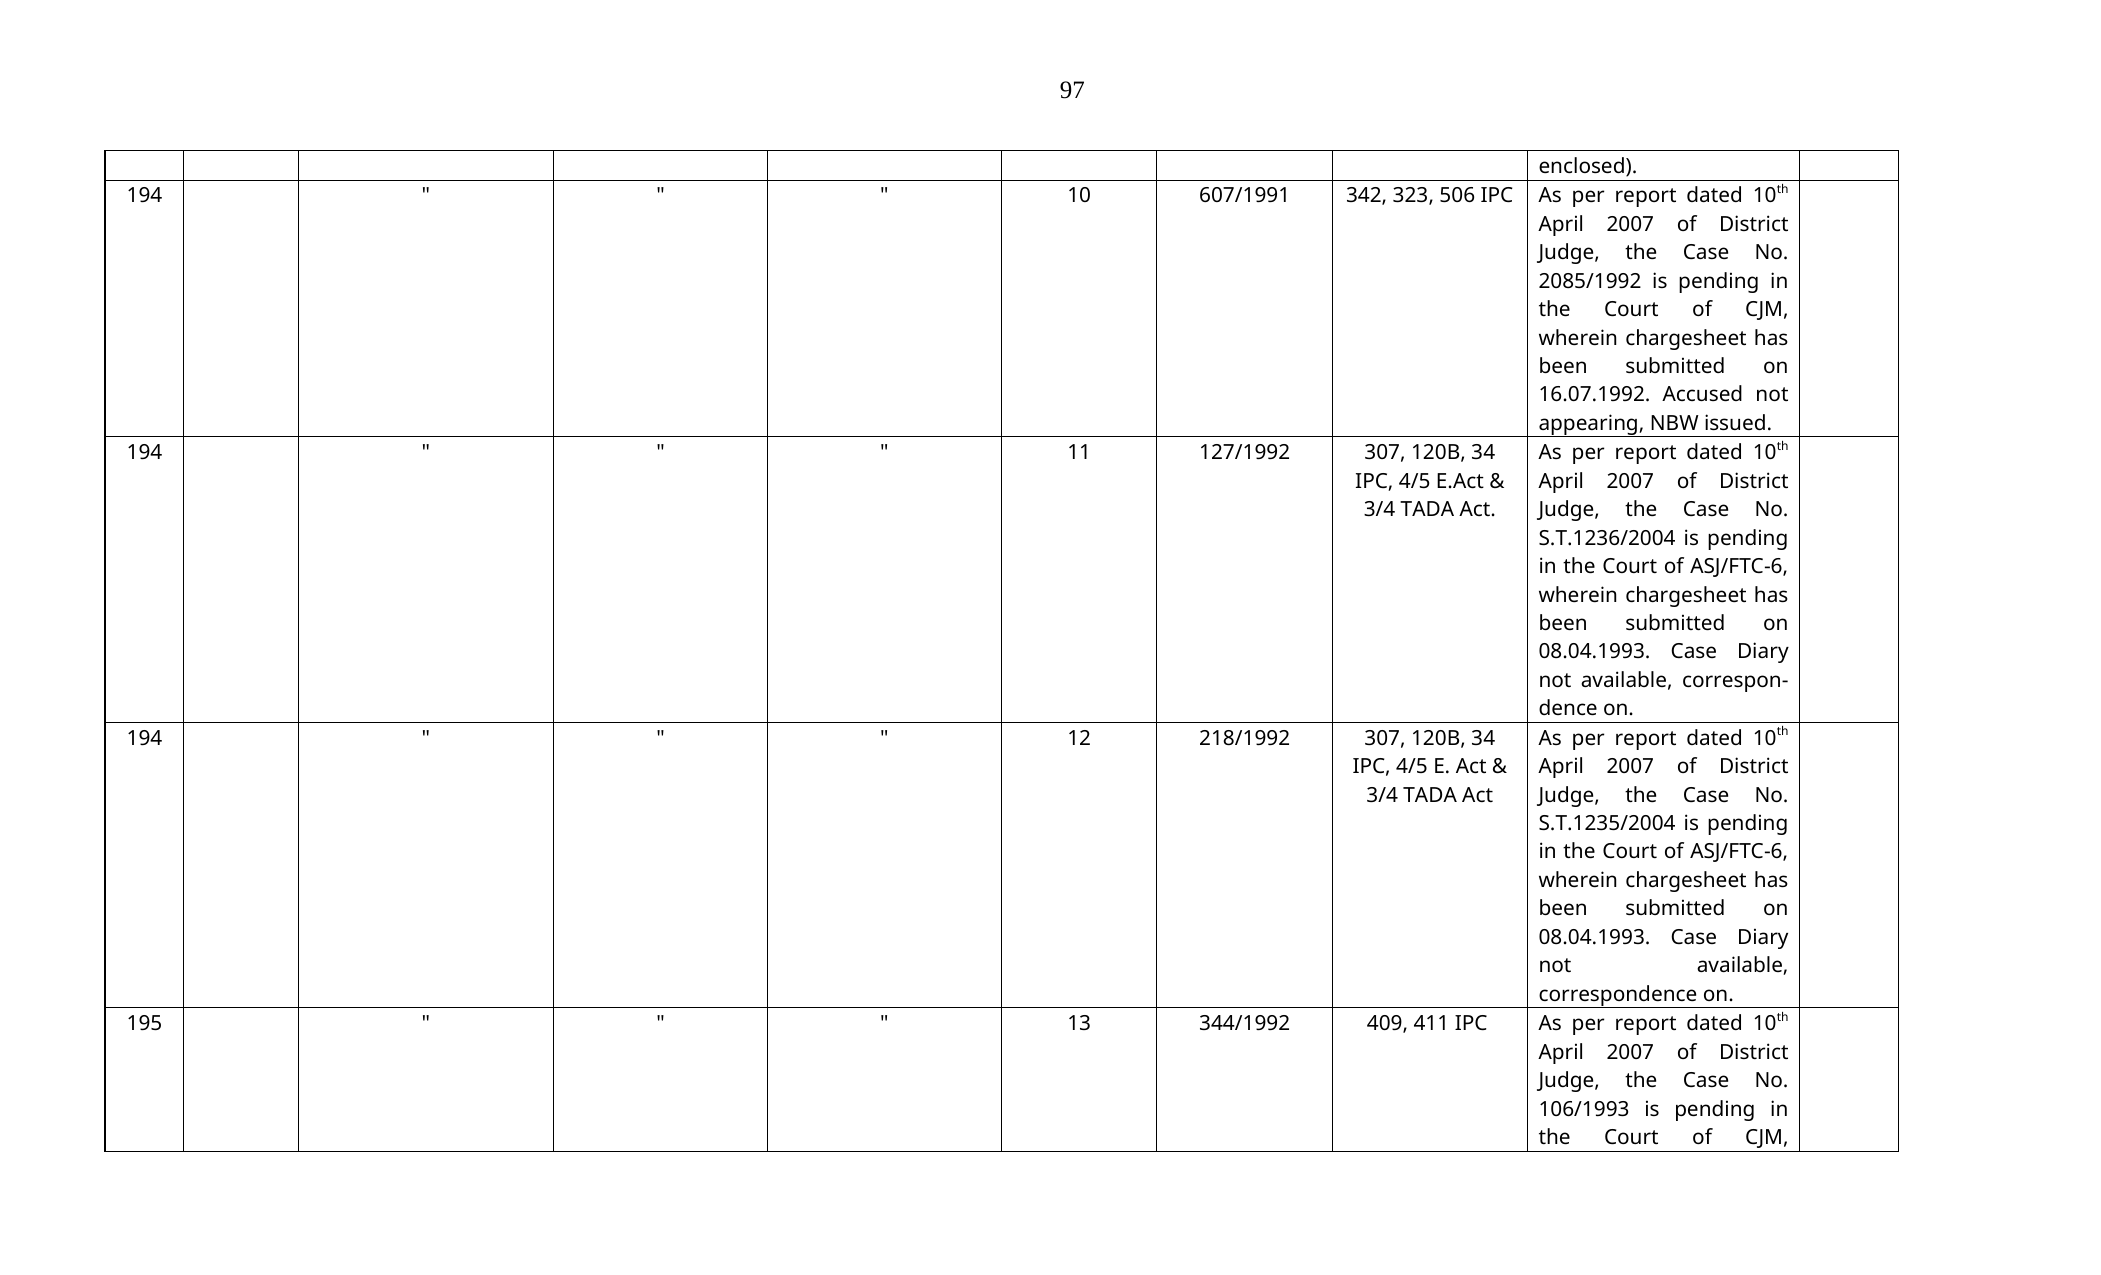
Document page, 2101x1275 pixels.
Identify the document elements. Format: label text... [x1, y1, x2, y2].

table_cell As per report dated 10th April 2007 of District Judge, the Case No. 2085/1992 is pending in the Court of CJM, wherein chargesheet has been submitted on 16.07.1992. Accused not appearing, NBW issued. [1528, 181, 1799, 436]
table_cell enclosed). [1528, 151, 1799, 179]
table_cell 344/1992 [1157, 1008, 1332, 1151]
table_cell 10 [1002, 181, 1156, 436]
table_cell " [554, 1008, 767, 1151]
table_cell " [768, 723, 1001, 1007]
table_cell [184, 181, 298, 436]
table_cell " [299, 723, 553, 1007]
table_cell 342, 323, 506 IPC [1333, 181, 1527, 436]
table_cell [184, 723, 298, 1007]
table_cell " [299, 437, 553, 722]
table_cell [184, 437, 298, 722]
table_cell 13 [1002, 1008, 1156, 1151]
table_cell [1800, 181, 1898, 436]
table_cell 307, 120B, 34 IPC, 4/5 E. Act & 3/4 TADA Act [1333, 723, 1527, 1007]
table_cell " [554, 181, 767, 436]
table_cell [1800, 151, 1898, 179]
table_cell " [554, 723, 767, 1007]
table_cell As per report dated 10th April 2007 of District Judge, the Case No. S.T.1236/2004 is pending in the Court of ASJ/FTC-6, wherein chargesheet has been submitted on 08.04.1993. Case Diary not available, correspon-dence on. [1528, 437, 1799, 722]
table_cell 607/1991 [1157, 181, 1332, 436]
table_cell [184, 1008, 298, 1151]
table_cell [1800, 723, 1898, 1007]
table_cell 194 [106, 723, 183, 1007]
table_cell 11 [1002, 437, 1156, 722]
table_cell [1157, 151, 1332, 179]
table_cell 218/1992 [1157, 723, 1332, 1007]
table_cell [1002, 151, 1156, 179]
table_cell " [768, 181, 1001, 436]
table_cell 409, 411 IPC [1333, 1008, 1527, 1151]
table_cell " [768, 437, 1001, 722]
table_cell As per report dated 10th April 2007 of District Judge, the Case No. 106/1993 is pending in the Court of CJM, [1528, 1008, 1799, 1151]
table_cell " [299, 181, 553, 436]
table_cell As per report dated 10th April 2007 of District Judge, the Case No. S.T.1235/2004 is pending in the Court of ASJ/FTC-6, wherein chargesheet has been submitted on 08.04.1993. Case Diary not available, correspondence on. [1528, 723, 1799, 1007]
table_cell [768, 151, 1001, 179]
table_cell [299, 151, 553, 179]
table_cell 194 [106, 181, 183, 436]
table_cell [106, 151, 183, 179]
table_cell 194 [106, 437, 183, 722]
table_cell [1333, 151, 1527, 179]
table_cell " [554, 437, 767, 722]
table_cell " [768, 1008, 1001, 1151]
table_cell [554, 151, 767, 179]
table_cell [1800, 437, 1898, 722]
table_cell [1800, 1008, 1898, 1151]
table_cell 307, 120B, 34 IPC, 4/5 E.Act & 3/4 TADA Act. [1333, 437, 1527, 722]
table_cell [184, 151, 298, 179]
table_cell 12 [1002, 723, 1156, 1007]
table_cell " [299, 1008, 553, 1151]
table_cell 127/1992 [1157, 437, 1332, 722]
table_cell 195 [106, 1008, 183, 1151]
